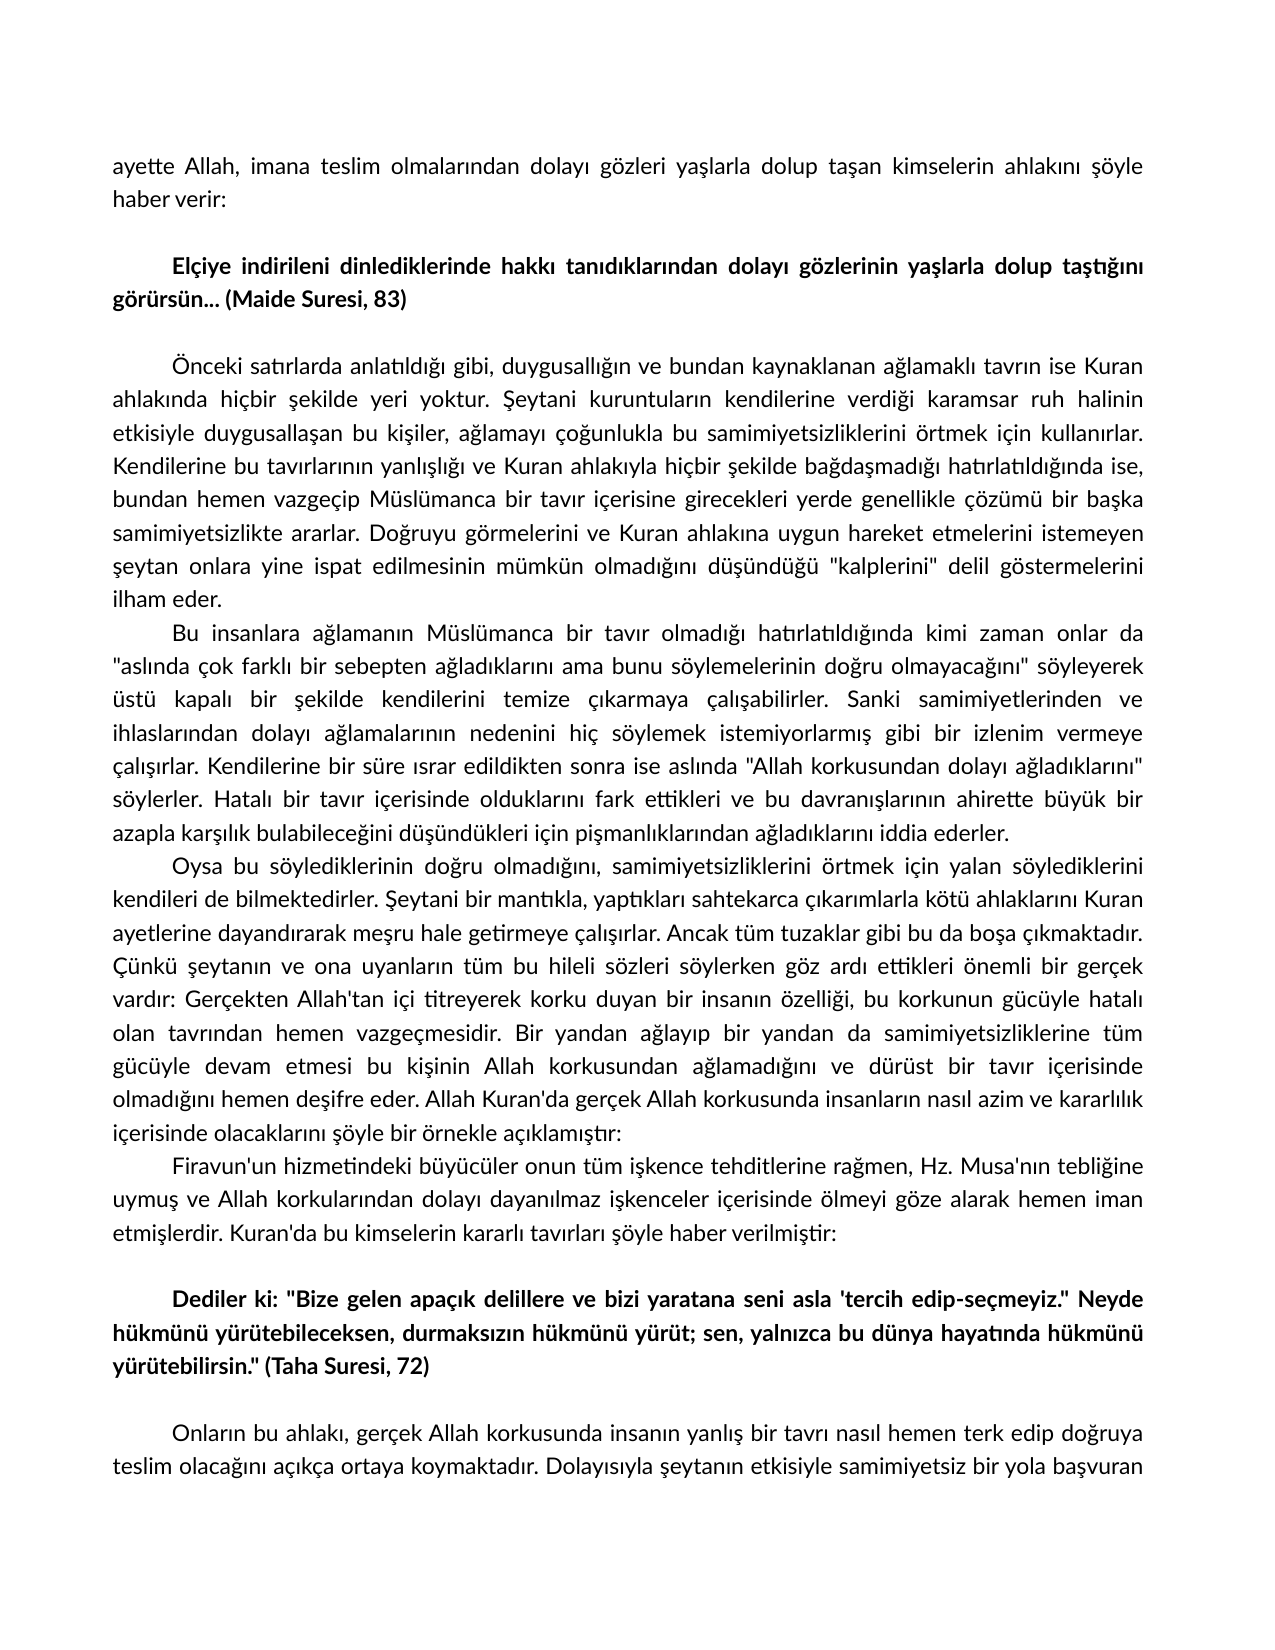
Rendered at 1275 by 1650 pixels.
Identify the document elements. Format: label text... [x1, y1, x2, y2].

text Bu insanlara ağlamanın Müslümanca bir tavır olmadığı hatırlatıldığında kimi zaman onlar da "aslında çok farklı bir sebepten ağladıklarını ama bunu söylemelerinin doğru olmayacağını" söyleyerek üstü kapalı bir şekilde kendilerini temize çıkarmaya çalışabilirler. Sanki samimiyetlerinden ve ihlaslarından dolayı ağlamalarının nedenini hiç söylemek istemiyorlarmış gibi bir izlenim vermeye çalışırlar. Kendilerine bir süre ısrar edildikten sonra ise aslında "Allah korkusundan dolayı ağladıklarını" söylerler. Hatalı bir tavır içerisinde olduklarını fark ettikleri ve bu davranışlarının ahirette büyük bir azapla karşılık bulabileceğini düşündükleri için pişmanlıklarından ağladıklarını iddia ederler. [112, 614, 1145, 848]
text Önceki satırlarda anlatıldığı gibi, duygusallığın ve bundan kaynaklanan ağlamaklı tavrın ise Kuran ahlakında hiçbir şekilde yeri yoktur. Şeytani kuruntuların kendilerine verdiği karamsar ruh halinin etkisiyle duygusallaşan bu kişiler, ağlamayı çoğunlukla bu samimiyetsizliklerini örtmek için kullanırlar. Kendilerine bu tavırlarının yanlışlığı ve Kuran ahlakıyla hiçbir şekilde bağdaşmadığı hatırlatıldığında ise, bundan hemen vazgeçip Müslümanca bir tavır içerisine girecekleri yerde genellikle çözümü bir başka samimiyetsizlikte ararlar. Doğruyu görmelerini ve Kuran ahlakına uygun hareket etmelerini istemeyen şeytan onlara yine ispat edilmesinin mümkün olmadığını düşündüğü "kalplerini" delil göstermelerini ilham eder. [112, 348, 1145, 614]
text Dediler ki: "Bize gelen apaçık delillere ve bizi yaratana seni asla 'tercih edip-seçmeyiz." Neyde hükmünü yürütebileceksen, durmaksızın hükmünü yürüt; sen, yalnızca bu dünya hayatında hükmünü yürütebilirsin." (Taha Suresi, 72) [112, 1281, 1145, 1381]
text Oysa bu söylediklerinin doğru olmadığını, samimiyetsizliklerini örtmek için yalan söylediklerini kendileri de bilmektedirler. Şeytani bir mantıkla, yaptıkları sahtekarca çıkarımlarla kötü ahlaklarını Kuran ayetlerine dayandırarak meşru hale getirmeye çalışırlar. Ancak tüm tuzaklar gibi bu da boşa çıkmaktadır. Çünkü şeytanın ve ona uyanların tüm bu hileli sözleri söylerken göz ardı ettikleri önemli bir gerçek vardır: Gerçekten Allah'tan içi titreyerek korku duyan bir insanın özelliği, bu korkunun gücüyle hatalı olan tavrından hemen vazgeçmesidir. Bir yandan ağlayıp bir yandan da samimiyetsizliklerine tüm gücüyle devam etmesi bu kişinin Allah korkusundan ağlamadığını ve dürüst bir tavır içerisinde olmadığını hemen deşifre eder. Allah Kuran'da gerçek Allah korkusunda insanların nasıl azim ve kararlılık içerisinde olacaklarını şöyle bir örnekle açıklamıştır: [112, 848, 1145, 1148]
text ayette Allah, imana teslim olmalarından dolayı gözleri yaşlarla dolup taşan kimselerin ahlakını şöyle haber verir: [112, 148, 1145, 214]
text Firavun'un hizmetindeki büyücüler onun tüm işkence tehditlerine rağmen, Hz. Musa'nın tebliğine uymuş ve Allah korkularından dolayı dayanılmaz işkenceler içerisinde ölmeyi göze alarak hemen iman etmişlerdir. Kuran'da bu kimselerin kararlı tavırları şöyle haber verilmiştir: [112, 1148, 1145, 1248]
text Onların bu ahlakı, gerçek Allah korkusunda insanın yanlış bir tavrı nasıl hemen terk edip doğruya teslim olacağını açıkça ortaya koymaktadır. Dolayısıyla şeytanın etkisiyle samimiyetsiz bir yola başvuran [112, 1414, 1145, 1481]
text Elçiye indirileni dinlediklerinde hakkı tanıdıklarından dolayı gözlerinin yaşlarla dolup taştığını görürsün... (Maide Suresi, 83) [112, 248, 1145, 314]
